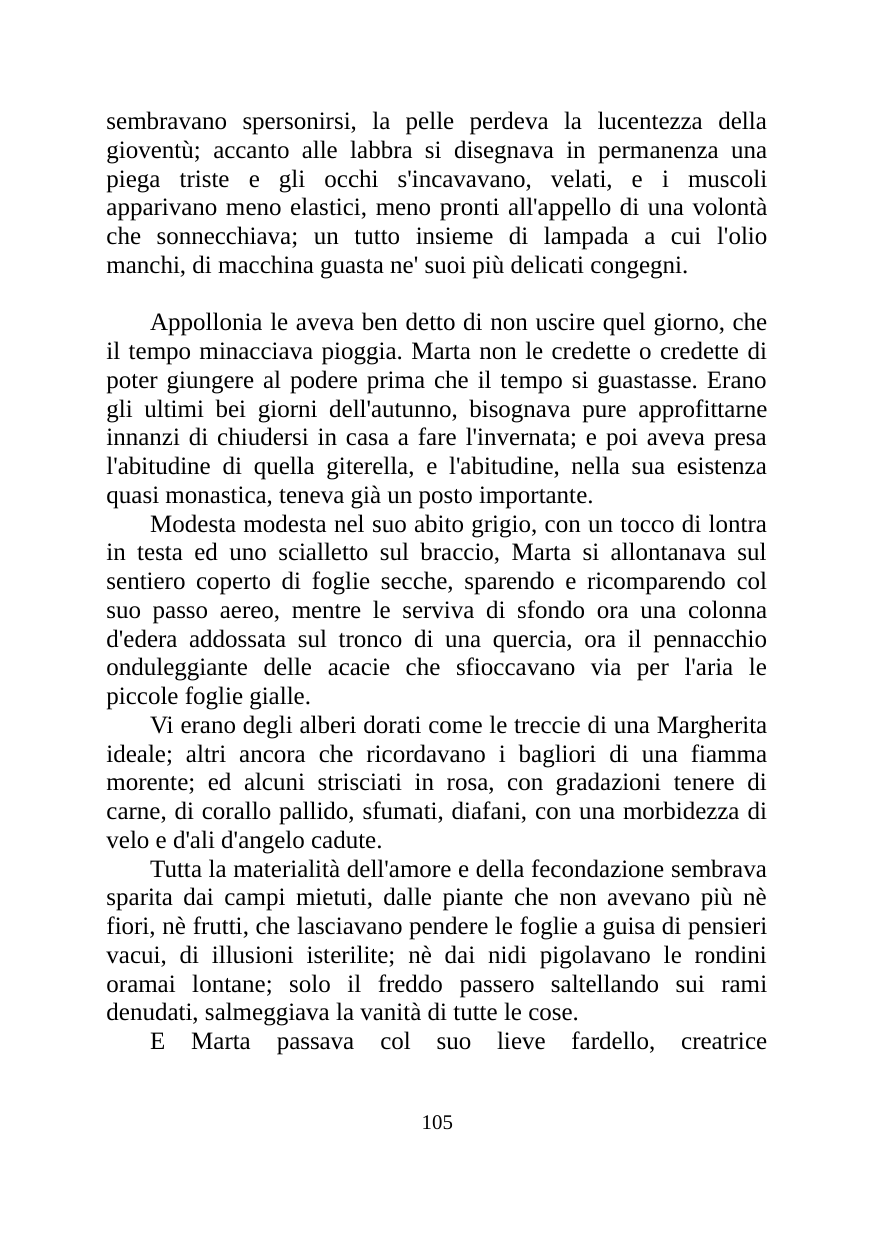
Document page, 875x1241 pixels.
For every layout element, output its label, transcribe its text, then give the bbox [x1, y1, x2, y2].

text Appollonia le aveva ben detto di non uscire quel giorno, che il tempo minacciava pioggia. Marta non le credette o credette di poter giungere al podere prima che il tempo si guastasse. Erano gli ultimi bei giorni dell'autunno, bisognava pure approfittarne innanzi di chiudersi in casa a fare l'invernata; e poi aveva presa l'abitudine di quella giterella, e l'abitudine, nella sua esistenza quasi monastica, teneva già un posto importante. [106, 307, 768, 509]
text Tutta la materialità dell'amore e della fecondazione sembrava sparita dai campi mietuti, dalle piante che non avevano più nè fiori, nè frutti, che lasciavano pendere le foglie a guisa di pensieri vacui, di illusioni isterilite; nè dai nidi pigolavano le rondini oramai lontane; solo il freddo passero saltellando sui rami denudati, salmeggiava la vanità di tutte le cose. [106, 854, 768, 1026]
text Modesta modesta nel suo abito grigio, con un tocco di lontra in testa ed uno scialletto sul braccio, Marta si allontanava sul sentiero coperto di foglie secche, sparendo e ricomparendo col suo passo aereo, mentre le serviva di sfondo ora una colonna d'edera addossata sul tronco di una quercia, ora il pennacchio onduleggiante delle acacie che sfioccavano via per l'aria le piccole foglie gialle. [106, 509, 768, 710]
text sembravano spersonirsi, la pelle perdeva la lucentezza della gioventù; accanto alle labbra si disegnava in permanenza una piega triste e gli occhi s'incavavano, velati, e i muscoli apparivano meno elastici, meno pronti all'appello di una volontà che sonnecchiava; un tutto insieme di lampada a cui l'olio manchi, di macchina guasta ne' suoi più delicati congegni. [106, 106, 768, 279]
text E Marta passava col suo lieve fardello, creatrice [106, 1026, 768, 1055]
text Vi erano degli alberi dorati come le treccie di una Margherita ideale; altri ancora che ricordavano i bagliori di una fiamma morente; ed alcuni strisciati in rosa, con gradazioni tenere di carne, di corallo pallido, sfumati, diafani, con una morbidezza di velo e d'ali d'angelo cadute. [106, 710, 768, 854]
